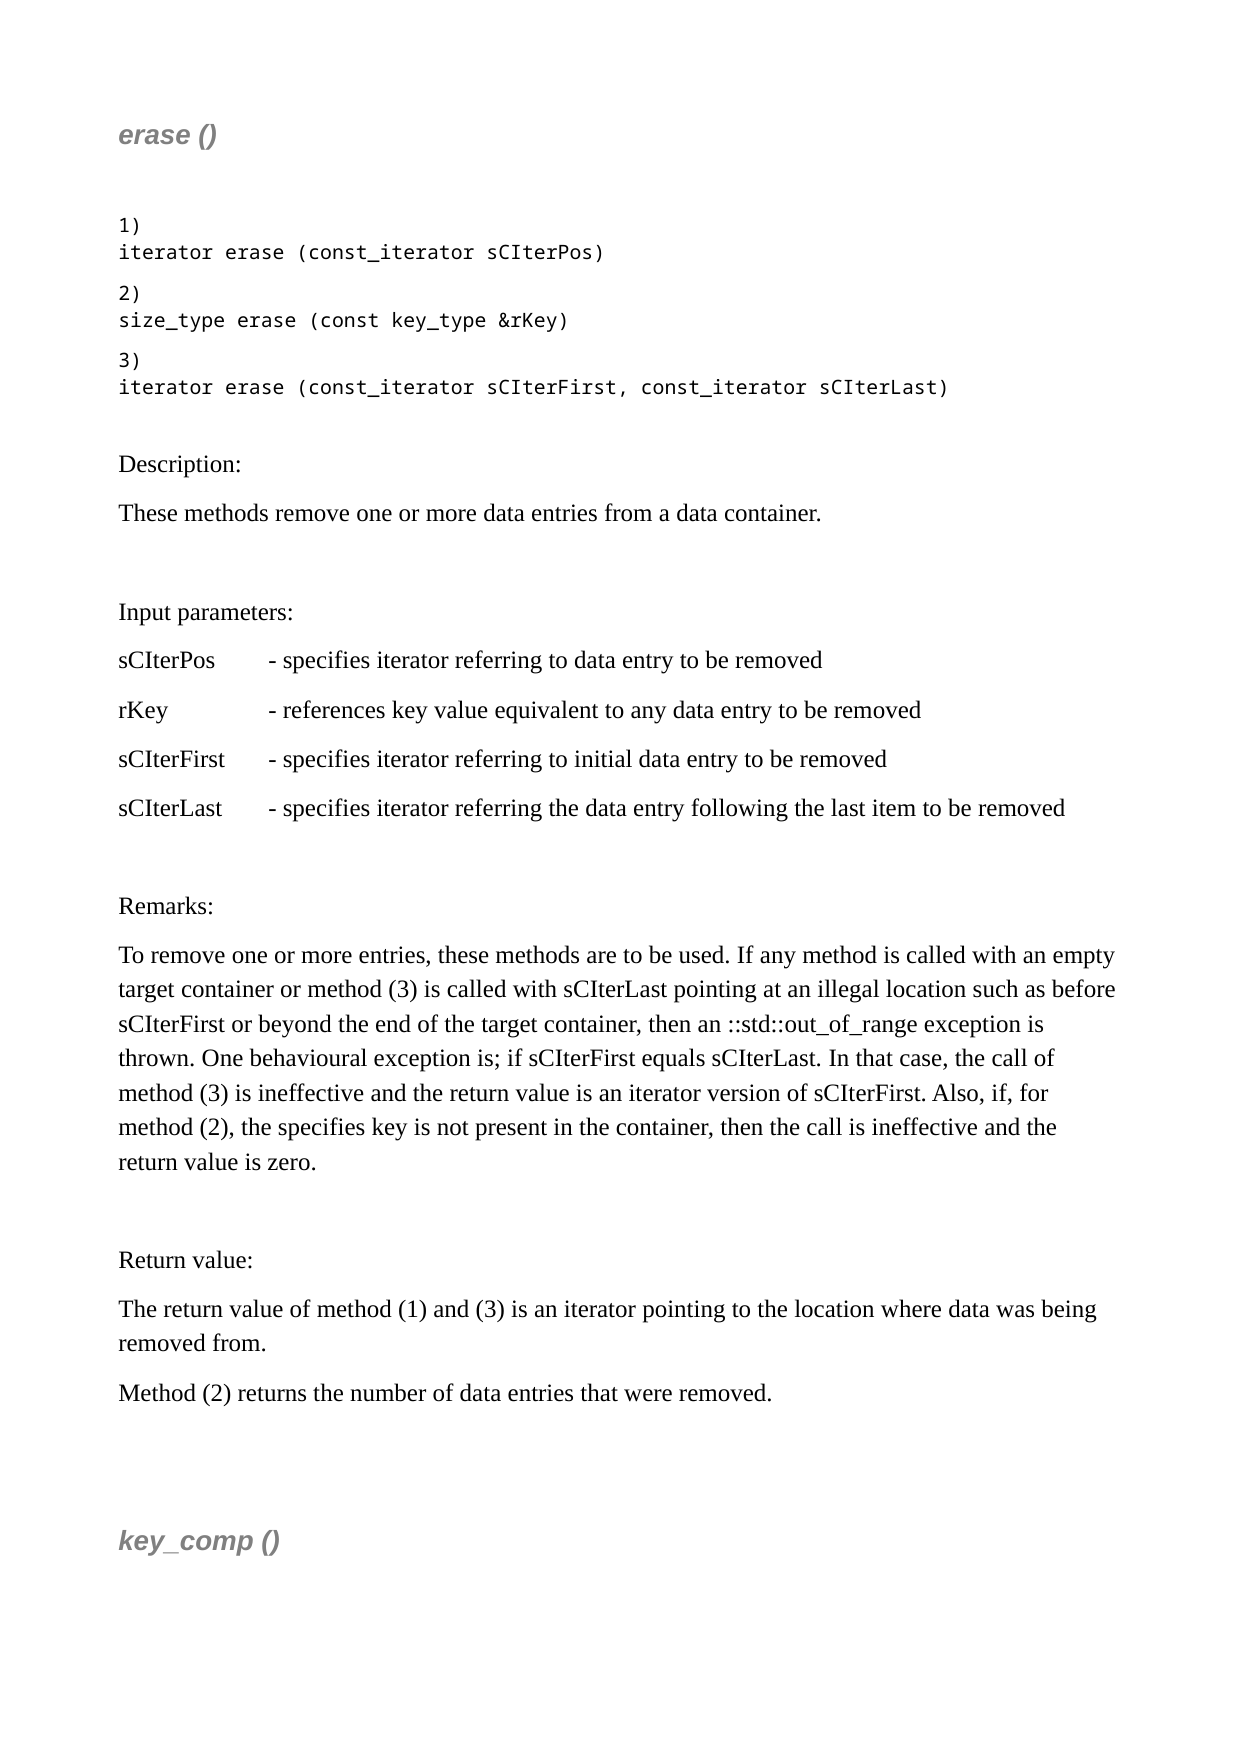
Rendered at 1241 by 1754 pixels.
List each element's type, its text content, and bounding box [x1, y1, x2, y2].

text sCIterFirst - specifies iterator referring to initial data entry to be removed [118, 744, 1122, 772]
text 1) [118, 212, 1122, 238]
subtitle key_comp () [118, 1525, 1122, 1557]
subtitle erase () [118, 118, 1122, 150]
text 3) [118, 346, 1122, 373]
text Input parameters: [118, 597, 1122, 625]
text To remove one or more entries, these methods are to be used. If any method is called with an empty target container or method (3) is called with sCIterLast pointing at an illegal location such as before sCIterFirst or beyond the end of the target container, then an ::std::out_of_range exception is thrown. One behavioural exception is; if sCIterFirst equals sCIterLast. In that case, the call of method (3) is ineffective and the return value is an iterator version of sCIterFirst. Also, if, for method (2), the specifies key is not present in the container, then the call is ineffective and the return value is zero. [118, 940, 1122, 1176]
text rKey - references key value equivalent to any data entry to be removed [118, 695, 1122, 723]
text iterator erase (const_iterator sCIterFirst, const_iterator sCIterLast) [118, 373, 1122, 400]
text iterator erase (const_iterator sCIterPos) [118, 238, 1122, 266]
text sCIterLast - specifies iterator referring the data entry following the last item to be removed [118, 793, 1122, 822]
text Description: [118, 449, 1122, 478]
text These methods remove one or more data entries from a data container. [118, 498, 1122, 527]
text Remarks: [118, 891, 1122, 920]
text 2) [118, 279, 1122, 306]
text Return value: [118, 1245, 1122, 1274]
text The return value of method (1) and (3) is an iterator pointing to the location where data was being removed from. [118, 1294, 1122, 1357]
text sCIterPos - specifies iterator referring to data entry to be removed [118, 646, 1122, 674]
text Method (2) returns the number of data entries that were removed. [118, 1378, 1122, 1406]
text size_type erase (const key_type &rKey) [118, 306, 1122, 333]
